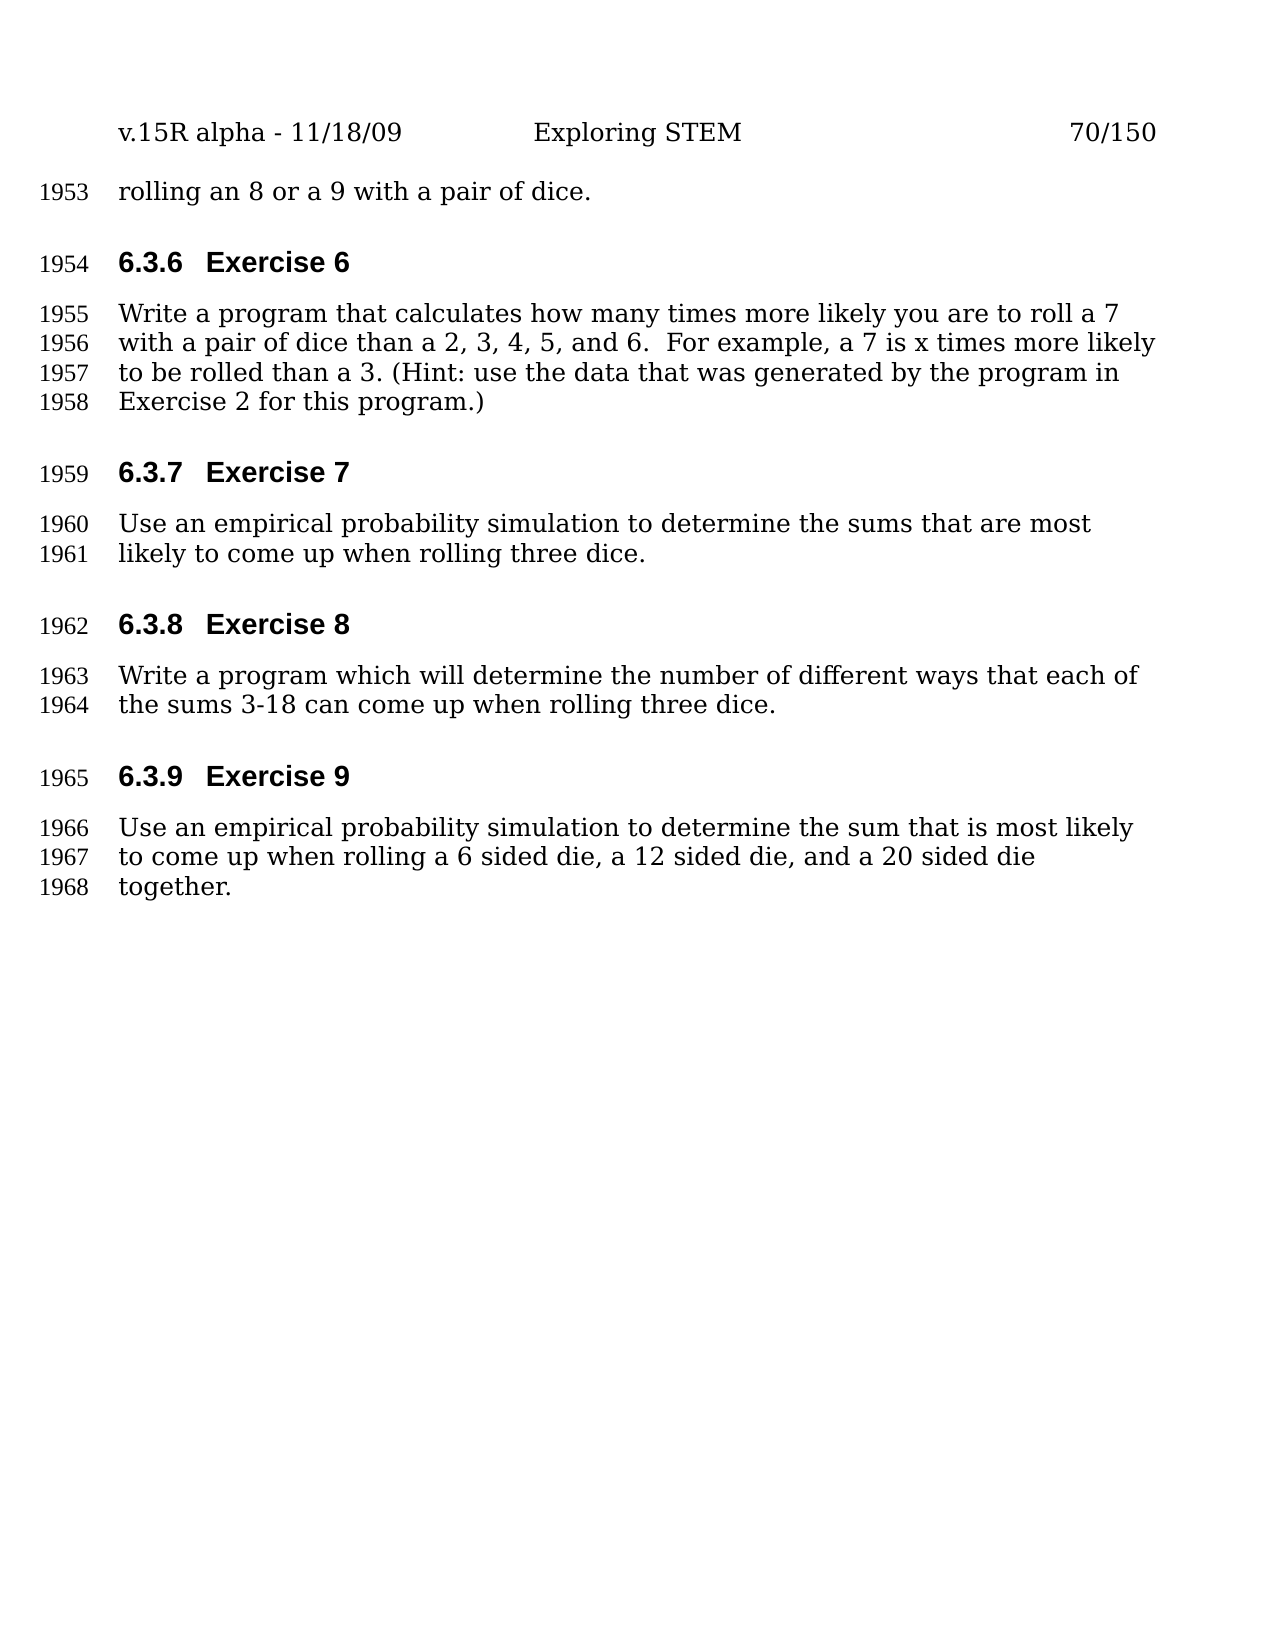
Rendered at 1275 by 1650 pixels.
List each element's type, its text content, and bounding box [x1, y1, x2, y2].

subtitle Exercise 7 [118, 455, 1157, 489]
text Write a program which will determine the number of different ways that each of the sums 3-18 can come up when rolling three dice. [118, 662, 1157, 720]
subtitle Exercise 6 [118, 245, 1157, 278]
text Use an empirical probability simulation to determine the sums that are most likely to come up when rolling three dice. [118, 510, 1157, 568]
text Write a program that calculates how many times more likely you are to roll a 7 with a pair of dice than a 2, 3, 4, 5, and 6. For example, a 7 is x times more likely to be rolled than a 3. (Hint: use the data that was generated by the program in Exercise 2 for this program.) [118, 299, 1157, 416]
subtitle Exercise 8 [118, 607, 1157, 641]
subtitle Exercise 9 [118, 759, 1157, 792]
text Use an empirical probability simulation to determine the sum that is most likely to come up when rolling a 6 sided die, a 12 sided die, and a 20 sided die together. [118, 813, 1157, 901]
text rolling an 8 or a 9 with a pair of dice. [118, 177, 1157, 206]
